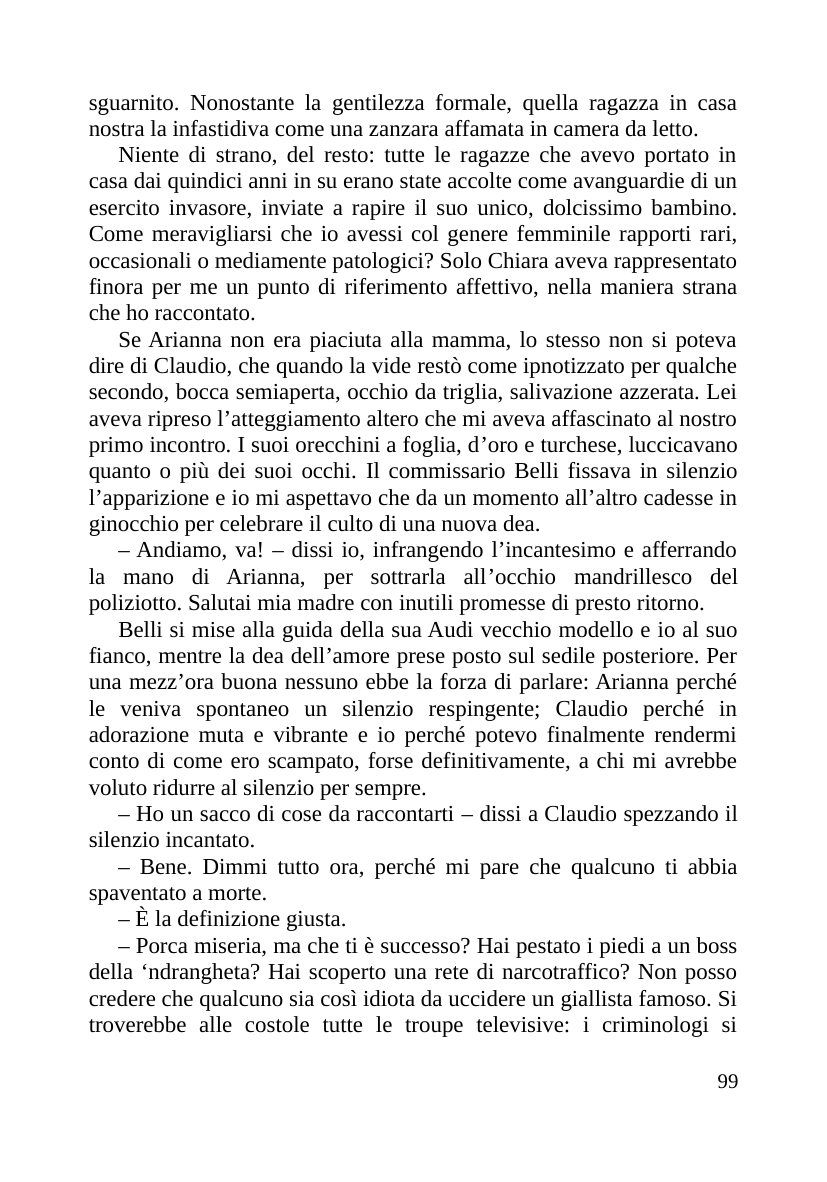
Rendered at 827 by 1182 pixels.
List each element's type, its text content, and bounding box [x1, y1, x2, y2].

text – Andiamo, va! – dissi io, infrangendo l’incantesimo e afferrando la mano di Arianna, per sottrarla all’occhio mandrillesco del poliziotto. Salutai mia madre con inutili promesse di presto ritorno. [88, 537, 738, 616]
text Se Arianna non era piaciuta alla mamma, lo stesso non si poteva dire di Claudio, che quando la vide restò come ipnotizzato per qualche secondo, bocca semiaperta, occhio da triglia, salivazione azzerata. Lei aveva ripreso l’atteggiamento altero che mi aveva affascinato al nostro primo incontro. I suoi orecchini a foglia, d’oro e turchese, luccicavano quanto o più dei suoi occhi. Il commissario Belli fissava in silenzio l’apparizione e io mi aspettavo che da un momento all’altro cadesse in ginocchio per celebrare il culto di una nuova dea. [88, 326, 738, 537]
text – Bene. Dimmi tutto ora, perché mi pare che qualcuno ti abbia spaventato a morte. [88, 853, 738, 906]
text – Porca miseria, ma che ti è successo? Hai pestato i piedi a un boss della ‘ndrangheta? Hai scoperto una rete di narcotraffico? Non posso credere che qualcuno sia così idiota da uccidere un giallista famoso. Si troverebbe alle costole tutte le troupe televisive: i criminologi si [88, 932, 738, 1037]
text sguarnito. Nonostante la gentilezza formale, quella ragazza in casa nostra la infastidiva come una zanzara affamata in camera da letto. [88, 88, 738, 141]
text – È la definizione giusta. [88, 906, 738, 932]
text – Ho un sacco di cose da raccontarti – dissi a Claudio spezzando il silenzio incantato. [88, 800, 738, 853]
text Belli si mise alla guida della sua Audi vecchio modello e io al suo fianco, mentre la dea dell’amore prese posto sul sedile posteriore. Per una mezz’ora buona nessuno ebbe la forza di parlare: Arianna perché le veniva spontaneo un silenzio respingente; Claudio perché in adorazione muta e vibrante e io perché potevo finalmente rendermi conto di come ero scampato, forse definitivamente, a chi mi avrebbe voluto ridurre al silenzio per sempre. [88, 616, 738, 800]
text Niente di strano, del resto: tutte le ragazze che avevo portato in casa dai quindici anni in su erano state accolte come avanguardie di un esercito invasore, inviate a rapire il suo unico, dolcissimo bambino. Come meravigliarsi che io avessi col genere femminile rapporti rari, occasionali o mediamente patologici? Solo Chiara aveva rappresentato finora per me un punto di riferimento affettivo, nella maniera strana che ho raccontato. [88, 141, 738, 326]
